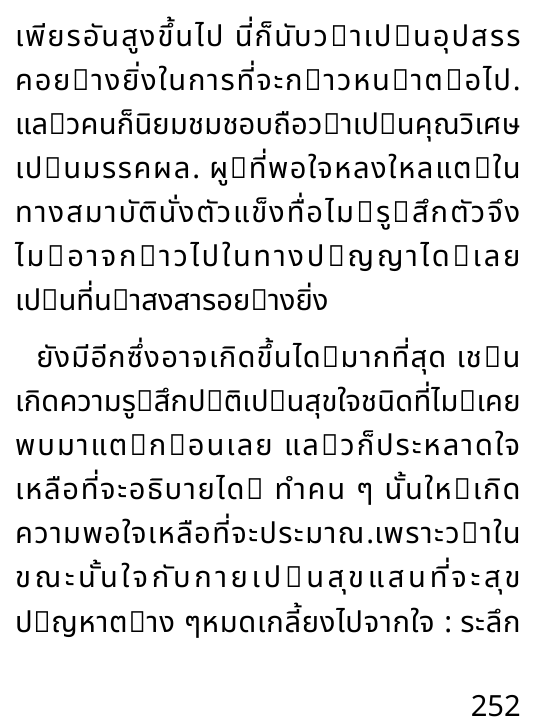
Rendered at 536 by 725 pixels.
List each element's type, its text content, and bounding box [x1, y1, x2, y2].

text ยังมีอีกซึ่งอาจเกิดขึ้นไดมากที่สุด เชนเกิดความรูสึกปติเปนสุขใจชนิดที่ไมเคยพบมาแตกอนเลย แลวก็ประหลาดใจเหลือที่จะอธิบายได ทําคน ๆ นั้นใหเกิดความพอใจเหลือที่จะประมาณ.เพราะวาในขณะนั้นใจกับกายเปนสุขแสนที่จะสุข ปญหาตาง ๆหมดเกลี้ยงไปจากใจ : ระลึก [15, 336, 521, 645]
text เพียรอันสูงขึ้นไป นี่ก็นับวาเปนอุปสรรคอยางยิ่งในการที่จะกาวหนาตอไป. แลวคนก็นิยมชมชอบถือวาเปนคุณวิเศษเปนมรรคผล. ผูที่พอใจหลงใหลแตในทางสมาบัตินั่งตัวแข็งทื่อไมรูสึกตัวจึงไมอาจกาวไปในทางปญญาไดเลย เปนที่นาสงสารอยางยิ่ง [15, 15, 521, 324]
